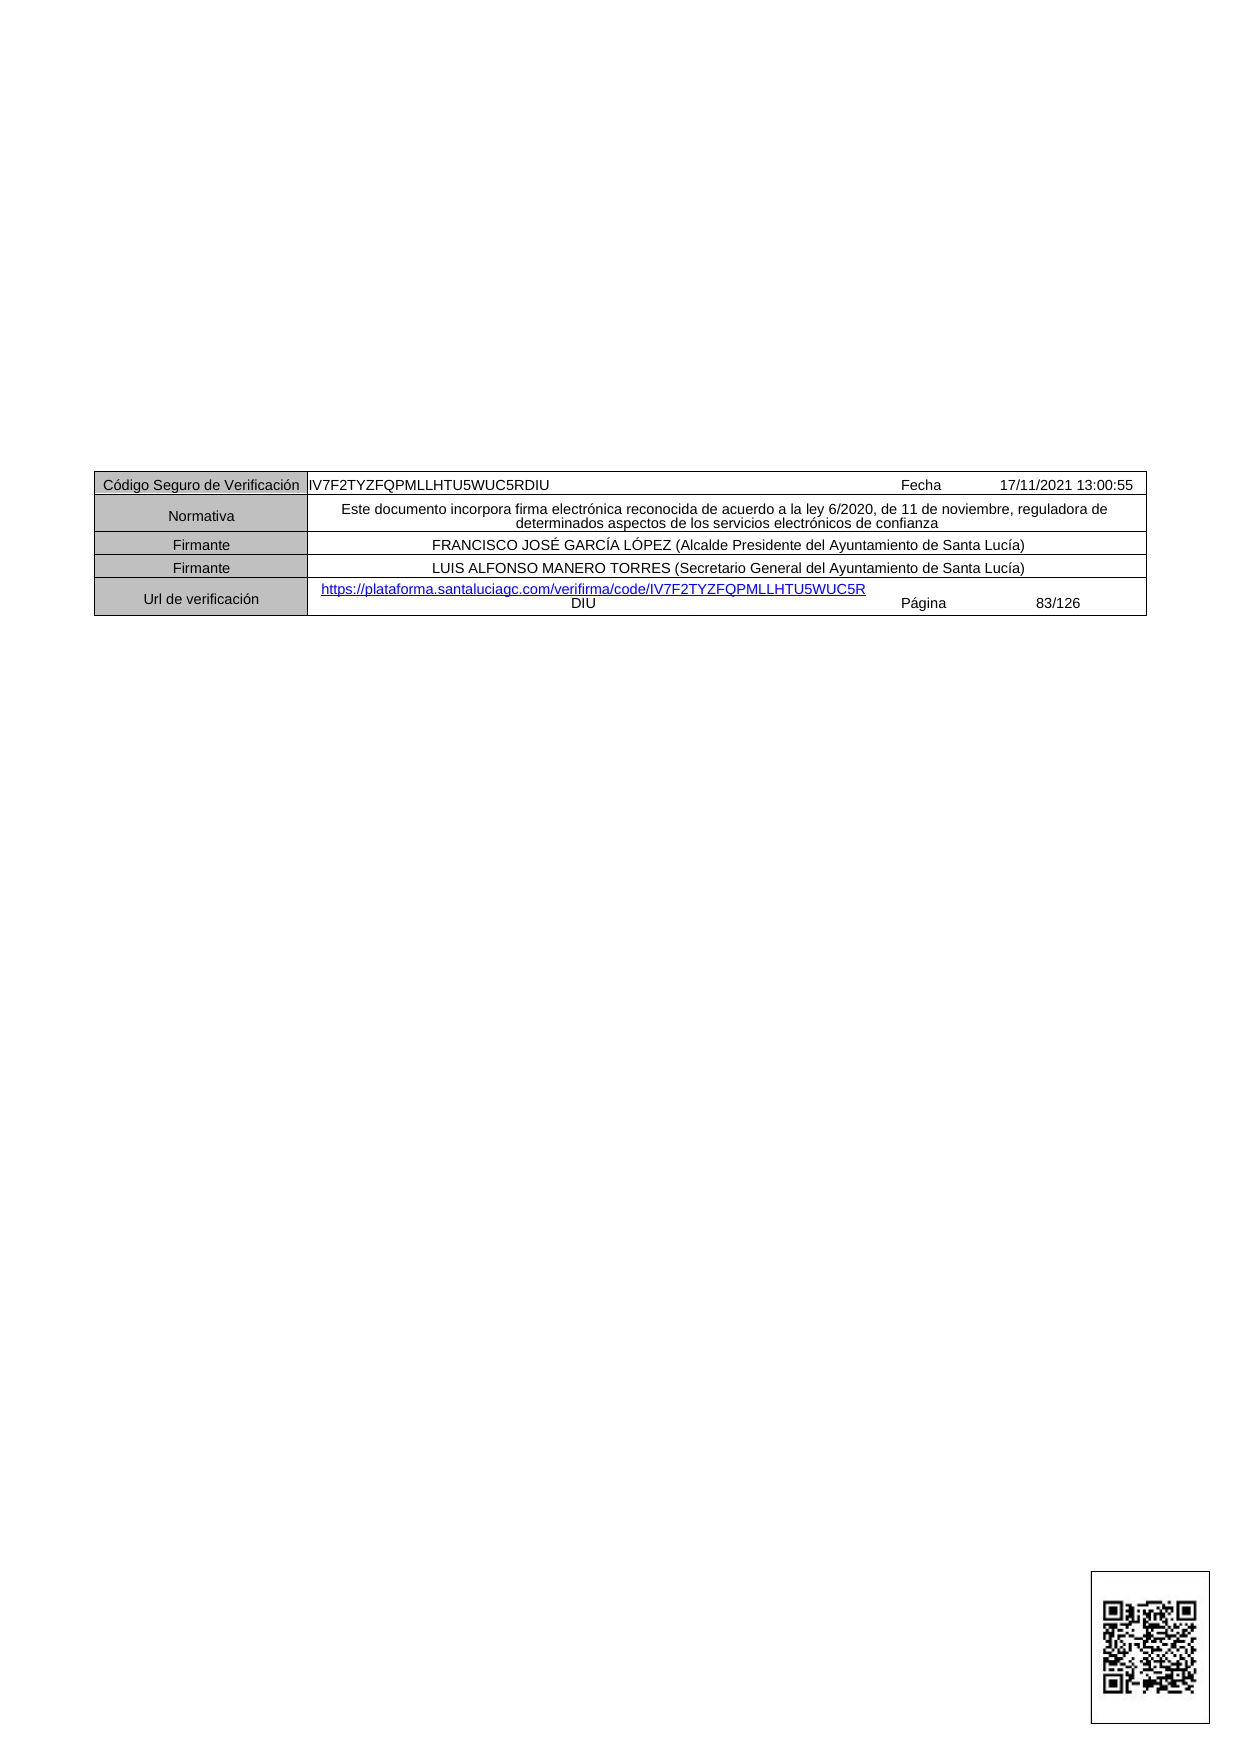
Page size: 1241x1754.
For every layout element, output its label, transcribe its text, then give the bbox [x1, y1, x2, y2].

table_cell Este documento incorpora firma electrónica reconocida de acuerdo a la ley 6/2020, de 11 de noviembre, reguladora de determinados aspectos de los servicios electrónicos de confianza [308, 495, 1146, 531]
table_cell Firmante [95, 532, 307, 554]
table_header IV7F2TYZFQPMLLHTU5WUC5RDIU Fecha 17/11/2021 13:00:55 [308, 472, 1146, 493]
table_cell Url de verificación [95, 578, 307, 615]
table_cell LUIS ALFONSO MANERO TORRES (Secretario General del Ayuntamiento de Santa Lucía) [308, 555, 1146, 577]
table_cell https://plataforma.santaluciagc.com/verifirma/code/IV7F2TYZFQPMLLHTU5WUC5R DIU Página 83/126 [308, 578, 1146, 615]
picture [1092, 1572, 1209, 1723]
table_cell FRANCISCO JOSÉ GARCÍA LÓPEZ (Alcalde Presidente del Ayuntamiento de Santa Lucía) [308, 532, 1146, 554]
table_cell Normativa [95, 495, 307, 531]
table_header Código Seguro de Verificación [95, 472, 307, 493]
table_cell Firmante [95, 555, 307, 577]
